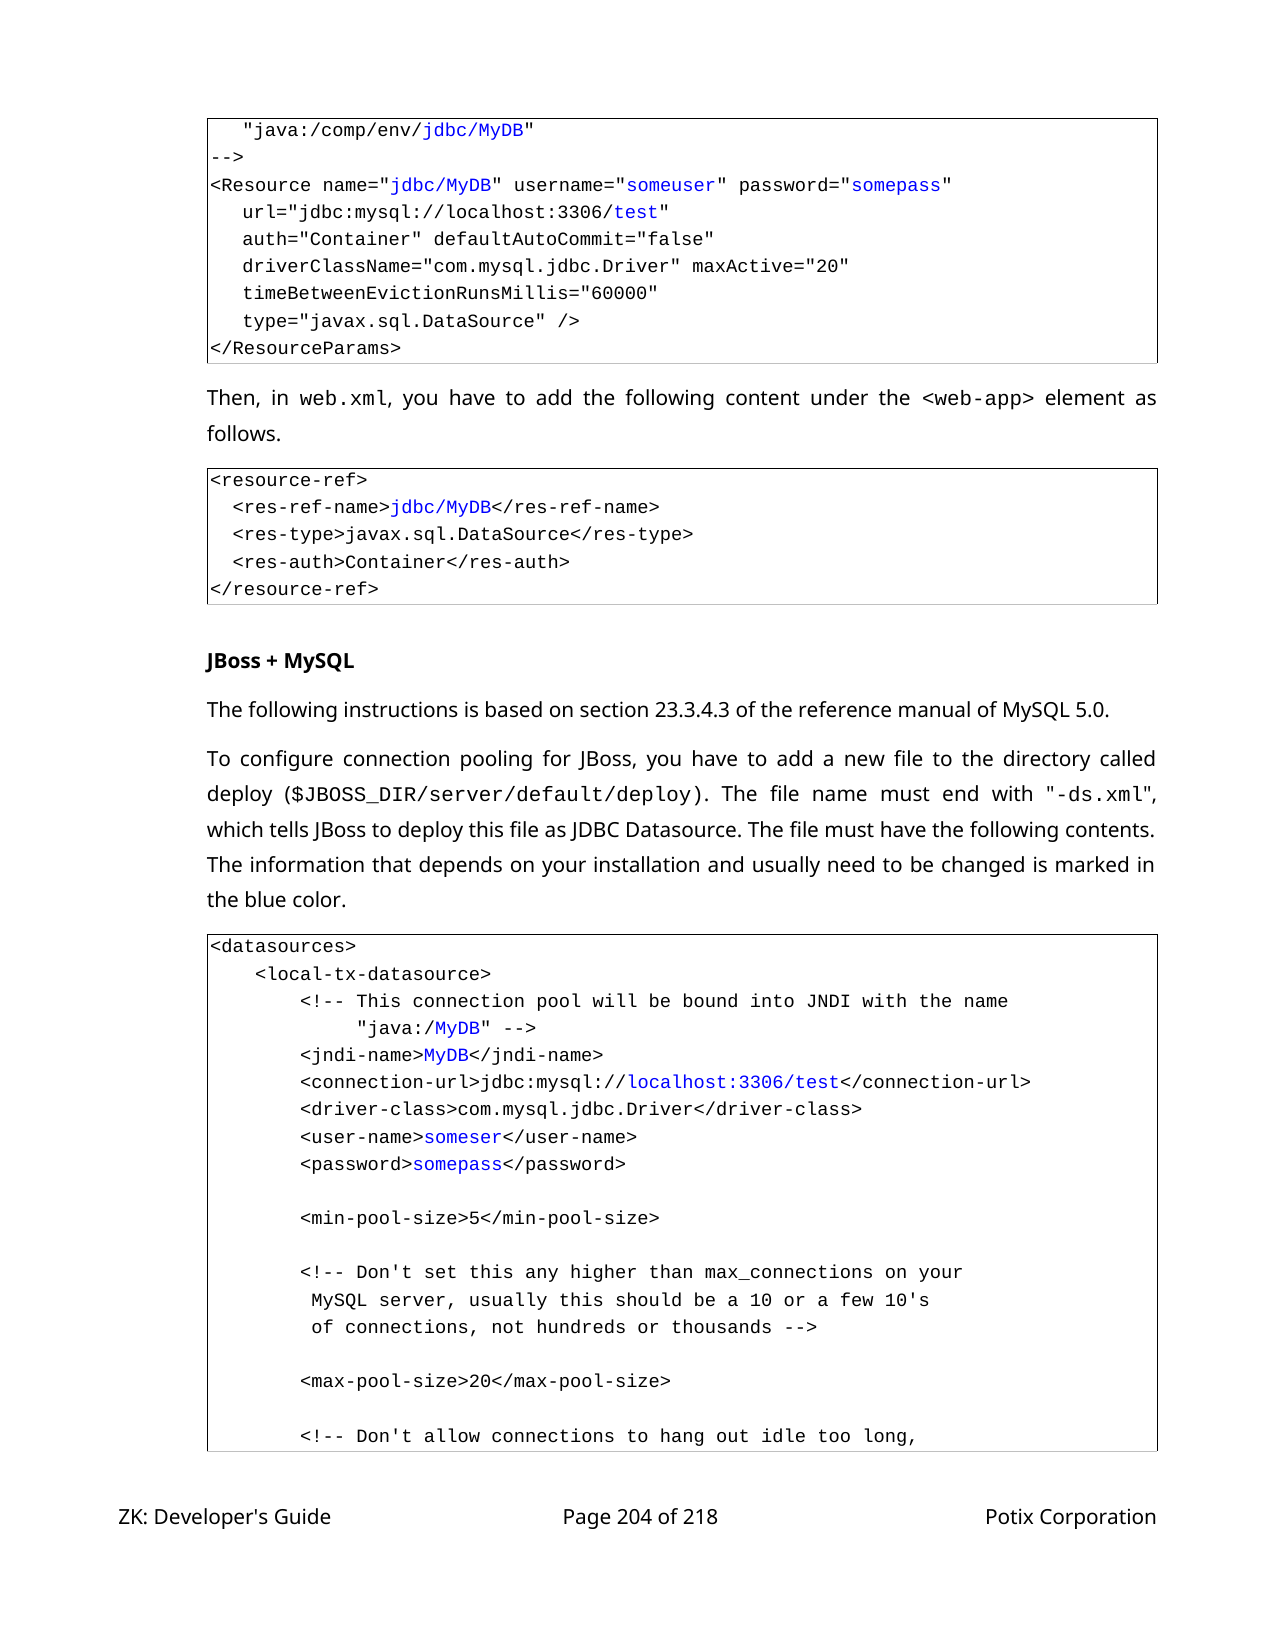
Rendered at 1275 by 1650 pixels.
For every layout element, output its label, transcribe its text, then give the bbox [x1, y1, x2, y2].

text <!-- This connection pool will be bound into JNDI with the name [208, 988, 1157, 1013]
text timeBetweenEvictionRunsMillis="60000" [208, 281, 1157, 306]
text url="jdbc:mysql://localhost:3306/test" [208, 200, 1157, 224]
text To configure connection pooling for JBoss, you have to add a new file to the directory called deploy ($JBOSS_DIR/server/default/deploy). The file name must end with "-ds.xml", which tells JBoss to deploy this file as JDBC Datasource. The file must have the following contents. The information that depends on your installation and usually need to be changed is marked in the blue color. [207, 744, 1157, 913]
text type="javax.sql.DataSource" /> [208, 308, 1157, 333]
text <res-auth>Container</res-auth> [208, 549, 1157, 574]
text <res-ref-name>jdbc/MyDB</res-ref-name> [208, 495, 1157, 519]
text of connections, not hundreds or thousands --> [208, 1315, 1157, 1339]
text <driver-class>com.mysql.jdbc.Driver</driver-class> [208, 1097, 1157, 1122]
text The following instructions is based on section 23.3.4.3 of the reference manual of MySQL 5.0. [207, 695, 1157, 723]
text "java:/comp/env/jdbc/MyDB" [208, 119, 1157, 142]
text <jndi-name>MyDB</jndi-name> [208, 1043, 1157, 1067]
text <local-tx-datasource> [208, 961, 1157, 986]
text <password>somepass</password> [208, 1152, 1157, 1176]
text </resource-ref> [208, 577, 1157, 604]
text MySQL server, usually this should be a 10 or a few 10's [208, 1288, 1157, 1312]
text <max-pool-size>20</max-pool-size> [208, 1369, 1157, 1393]
text </ResourceParams> [208, 336, 1157, 363]
text <Resource name="jdbc/MyDB" username="someuser" password="somepass" [208, 172, 1157, 197]
text <!-- Don't allow connections to hang out idle too long, [208, 1423, 1157, 1451]
text <user-name>someser</user-name> [208, 1124, 1157, 1149]
text <res-type>javax.sql.DataSource</res-type> [208, 522, 1157, 547]
text auth="Container" defaultAutoCommit="false" [208, 227, 1157, 251]
text --> [208, 145, 1157, 169]
text <datasources> [208, 935, 1157, 958]
text <!-- Don't set this any higher than max_connections on your [208, 1260, 1157, 1285]
text <min-pool-size>5</min-pool-size> [208, 1206, 1157, 1230]
text Then, in web.xml, you have to add the following content under the <web-app> element as follows. [207, 383, 1157, 447]
subtitle JBoss + MySQL [207, 646, 1157, 675]
text driverClassName="com.mysql.jdbc.Driver" maxActive="20" [208, 254, 1157, 278]
text "java:/MyDB" --> [208, 1016, 1157, 1040]
text <connection-url>jdbc:mysql://localhost:3306/test</connection-url> [208, 1070, 1157, 1094]
text <resource-ref> [208, 469, 1157, 492]
